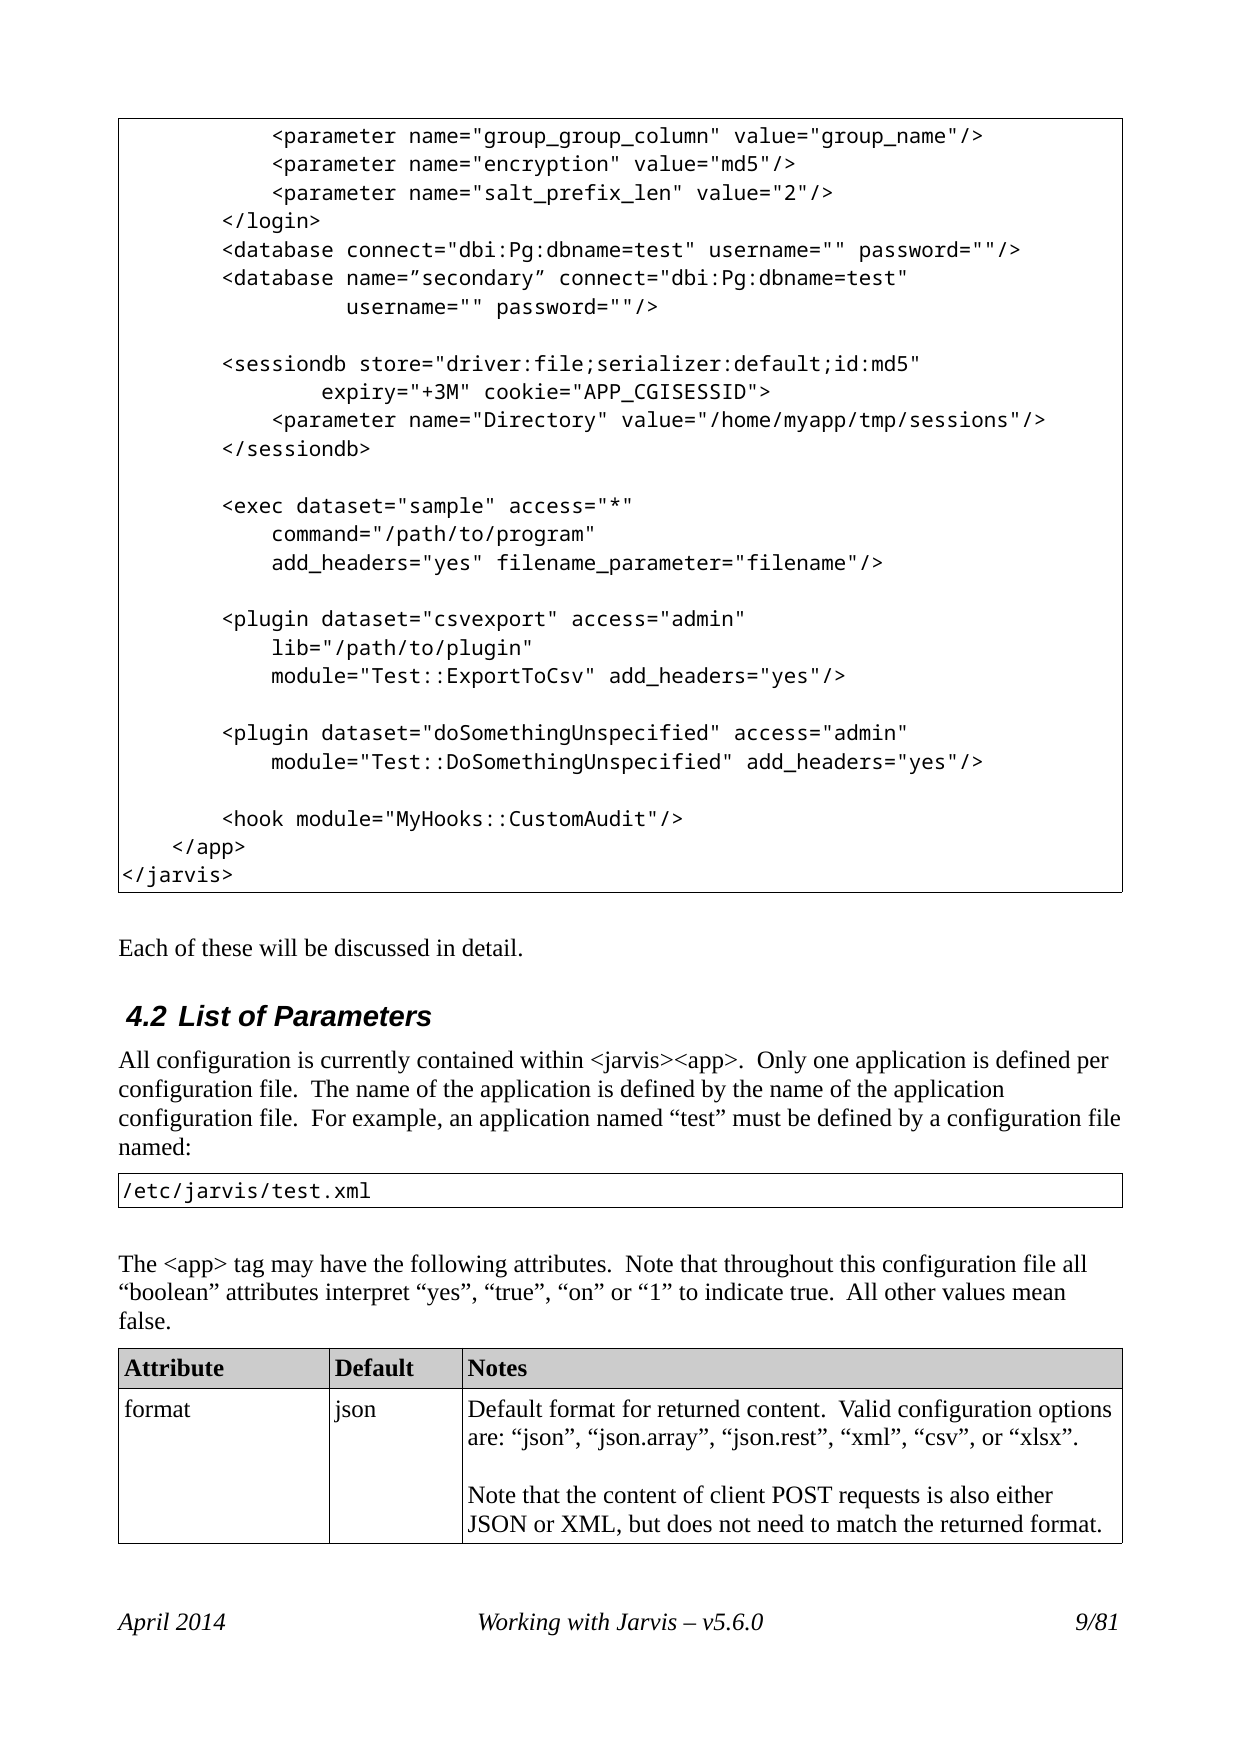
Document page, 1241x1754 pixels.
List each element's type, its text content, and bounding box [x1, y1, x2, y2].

text Each of these will be discussed in detail. [118, 933, 1122, 962]
text The <app> tag may have the following attributes. Note that throughout this configuration file all “boolean” attributes interpret “yes”, “true”, “on” or “1” to indicate true. All other values mean false. [118, 1249, 1122, 1335]
text <plugin dataset="csvexport" access="admin" [119, 602, 1122, 630]
text add_headers="yes" filename_parameter="filename"/> [119, 545, 1122, 576]
text <parameter name="Directory" value="/home/myapp/tmp/sessions"/> [119, 402, 1122, 431]
text All configuration is currently contained within <jarvis><app>. Only one application is defined per configuration file. The name of the application is defined by the name of the application configuration file. For example, an application named “test” must be defined by a configuration file named: [118, 1046, 1122, 1161]
text </app> [119, 829, 1122, 857]
text <database connect="dbi:Pg:dbname=test" username="" password=""/> [119, 232, 1122, 260]
text <parameter name="salt_prefix_len" value="2"/> [119, 175, 1122, 203]
text <sessiondb store="driver:file;serializer:default;id:md5" [119, 346, 1122, 374]
text module="Test::DoSomethingUnspecified" add_headers="yes"/> [119, 744, 1122, 775]
text <hook module="MyHooks::CustomAudit"/> [119, 801, 1122, 829]
text </login> [119, 203, 1122, 232]
text <database name=”secondary” connect="dbi:Pg:dbname=test" username="" password=""/> [119, 260, 1122, 320]
table_cell json [330, 1389, 462, 1543]
text lib="/path/to/plugin" [119, 630, 1122, 658]
text expiry="+3M" cookie="APP_CGISESSID"> [119, 374, 1122, 402]
table_cell format [119, 1389, 329, 1543]
text <parameter name="group_group_column" value="group_name"/> [119, 119, 1122, 147]
text module="Test::ExportToCsv" add_headers="yes"/> [119, 658, 1122, 690]
table_cell Default format for returned content. Valid configuration options are: “json”, “json.array”, “json.rest”, “xml”, “csv”, or “xlsx”. Note that the content of client POST requests is also either JSON or XML, but does not need to match the returned format. [463, 1389, 1122, 1543]
table_header Attribute [119, 1349, 329, 1388]
subtitle List of Parameters [118, 999, 1122, 1033]
text command="/path/to/program" [119, 516, 1122, 545]
text /etc/jarvis/test.xml [119, 1174, 1122, 1207]
text </jarvis> [119, 857, 1122, 892]
table_header Notes [463, 1349, 1122, 1388]
table_header Default [330, 1349, 462, 1388]
text </sessiondb> [119, 431, 1122, 462]
text <exec dataset="sample" access="*" [119, 488, 1122, 516]
text <parameter name="encryption" value="md5"/> [119, 147, 1122, 175]
text <plugin dataset="doSomethingUnspecified" access="admin" [119, 715, 1122, 744]
